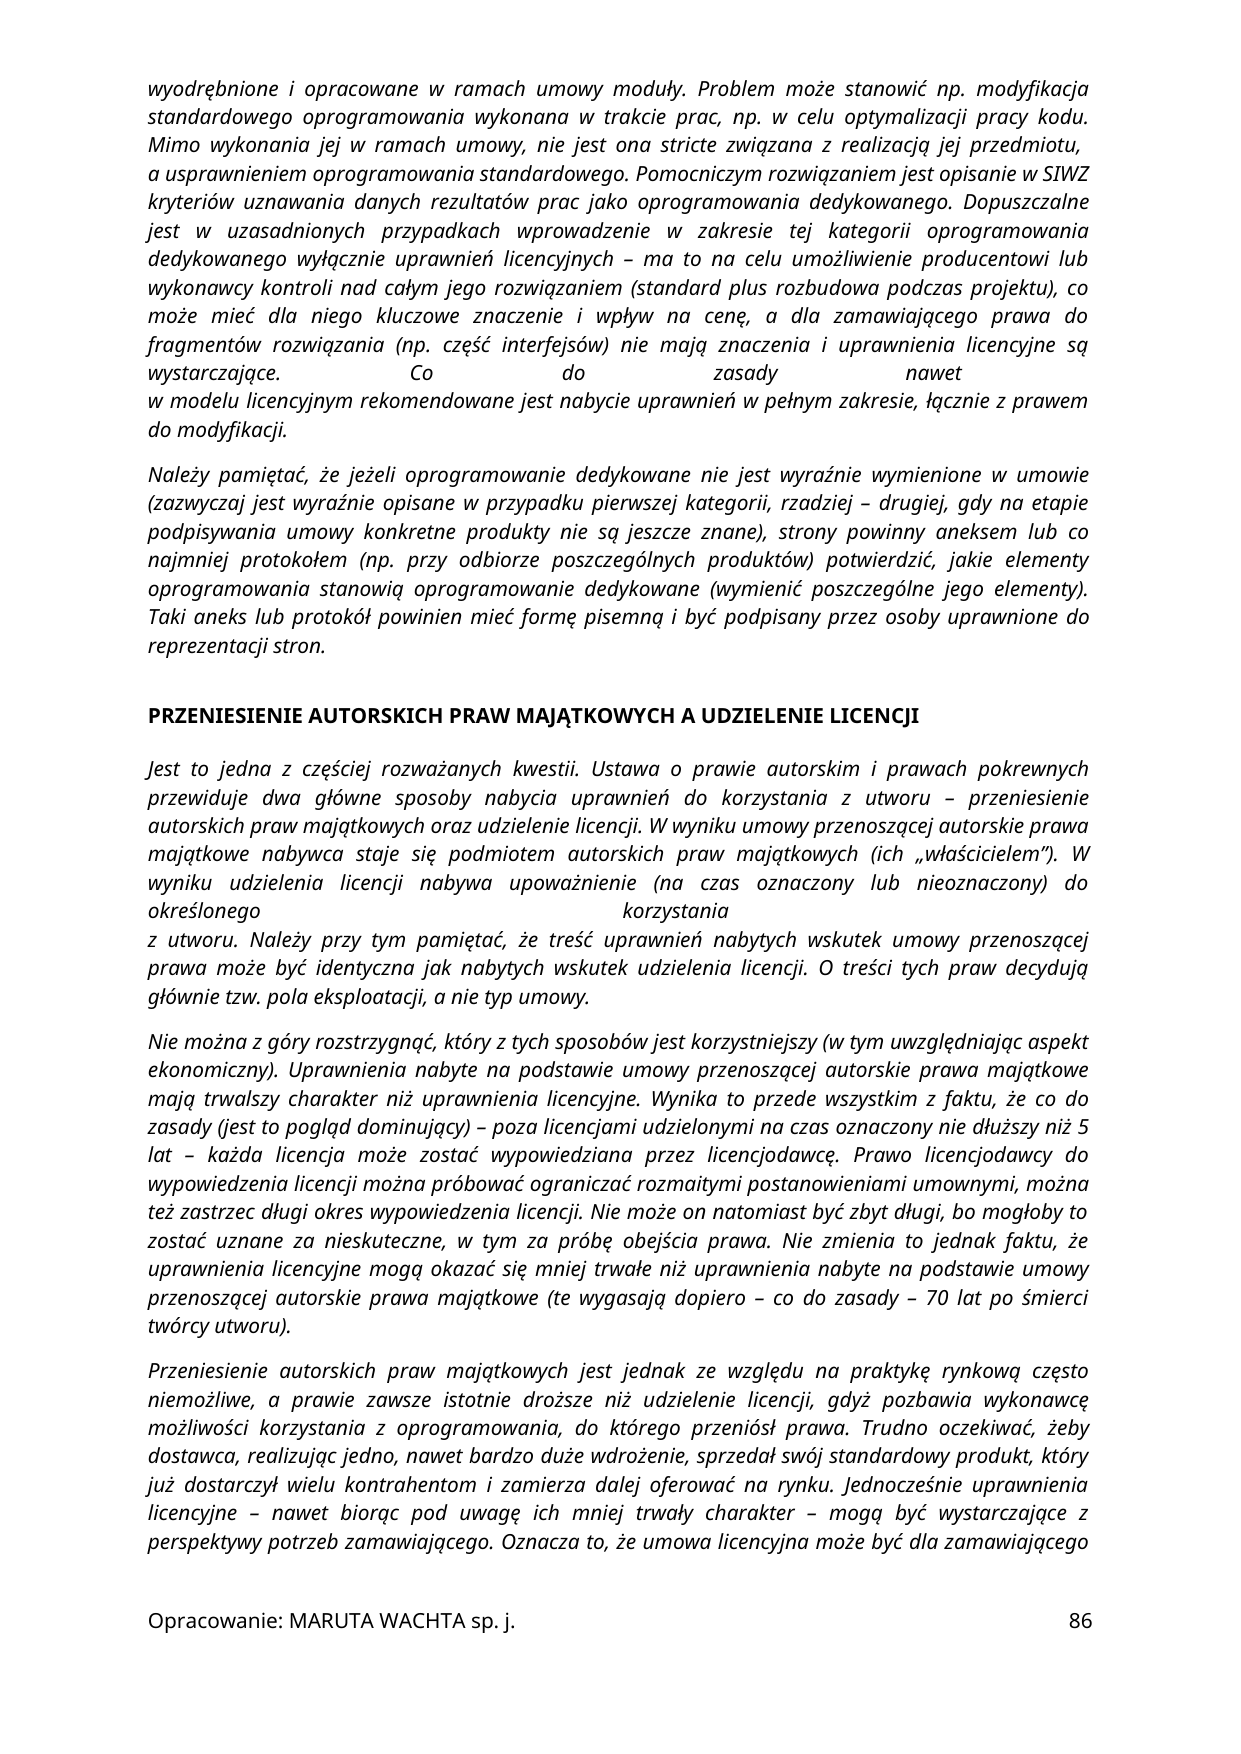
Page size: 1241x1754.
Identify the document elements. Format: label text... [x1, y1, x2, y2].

text Należy pamiętać, że jeżeli oprogramowanie dedykowane nie jest wyraźnie wymienione w umowie (zazwyczaj jest wyraźnie opisane w przypadku pierwszej kategorii, rzadziej – drugiej, gdy na etapie podpisywania umowy konkretne produkty nie są jeszcze znane), strony powinny aneksem lub co najmniej protokołem (np. przy odbiorze poszczególnych produktów) potwierdzić, jakie elementy oprogramowania stanowią oprogramowanie dedykowane (wymienić poszczególne jego elementy). Taki aneks lub protokół powinien mieć formę pisemną i być podpisany przez osoby uprawnione do reprezentacji stron. [148, 460, 1093, 659]
text PRZENIESIENIE AUTORSKICH PRAW MAJĄTKOWYCH A UDZIELENIE LICENCJI [148, 701, 1093, 729]
text Przeniesienie autorskich praw majątkowych jest jednak ze względu na praktykę rynkową często niemożliwe, a prawie zawsze istotnie droższe niż udzielenie licencji, gdyż pozbawia wykonawcę możliwości korzystania z oprogramowania, do którego przeniósł prawa. Trudno oczekiwać, żeby dostawca, realizując jedno, nawet bardzo duże wdrożenie, sprzedał swój standardowy produkt, który już dostarczył wielu kontrahentom i zamierza dalej oferować na rynku. Jednocześnie uprawnienia licencyjne – nawet biorąc pod uwagę ich mniej trwały charakter – mogą być wystarczające z perspektywy potrzeb zamawiającego. Oznacza to, że umowa licencyjna może być dla zamawiającego [148, 1356, 1093, 1555]
text Jest to jedna z częściej rozważanych kwestii. Ustawa o prawie autorskim i prawach pokrewnych przewiduje dwa główne sposoby nabycia uprawnień do korzystania z utworu – przeniesienie autorskich praw majątkowych oraz udzielenie licencji. W wyniku umowy przenoszącej autorskie prawa majątkowe nabywca staje się podmiotem autorskich praw majątkowych (ich „właścicielem”). W wyniku udzielenia licencji nabywa upoważnienie (na czas oznaczony lub nieoznaczony) do określonego korzystania z utworu. Należy przy tym pamiętać, że treść uprawnień nabytych wskutek umowy przenoszącej prawa może być identyczna jak nabytych wskutek udzielenia licencji. O treści tych praw decydują głównie tzw. pola eksploatacji, a nie typ umowy. [148, 754, 1093, 1010]
text wyodrębnione i opracowane w ramach umowy moduły. Problem może stanowić np. modyfikacja standardowego oprogramowania wykonana w trakcie prac, np. w celu optymalizacji pracy kodu. Mimo wykonania jej w ramach umowy, nie jest ona stricte związana z realizacją jej przedmiotu, a usprawnieniem oprogramowania standardowego. Pomocniczym rozwiązaniem jest opisanie w SIWZ kryteriów uznawania danych rezultatów prac jako oprogramowania dedykowanego. Dopuszczalne jest w uzasadnionych przypadkach wprowadzenie w zakresie tej kategorii oprogramowania dedykowanego wyłącznie uprawnień licencyjnych – ma to na celu umożliwienie producentowi lub wykonawcy kontroli nad całym jego rozwiązaniem (standard plus rozbudowa podczas projektu), co może mieć dla niego kluczowe znaczenie i wpływ na cenę, a dla zamawiającego prawa do fragmentów rozwiązania (np. część interfejsów) nie mają znaczenia i uprawnienia licencyjne są wystarczające. Co do zasady nawet w modelu licencyjnym rekomendowane jest nabycie uprawnień w pełnym zakresie, łącznie z prawem do modyfikacji. [148, 74, 1093, 443]
text Nie można z góry rozstrzygnąć, który z tych sposobów jest korzystniejszy (w tym uwzględniając aspekt ekonomiczny). Uprawnienia nabyte na podstawie umowy przenoszącej autorskie prawa majątkowe mają trwalszy charakter niż uprawnienia licencyjne. Wynika to przede wszystkim z faktu, że co do zasady (jest to pogląd dominujący) – poza licencjami udzielonymi na czas oznaczony nie dłuższy niż 5 lat – każda licencja może zostać wypowiedziana przez licencjodawcę. Prawo licencjodawcy do wypowiedzenia licencji można próbować ograniczać rozmaitymi postanowieniami umownymi, można też zastrzec długi okres wypowiedzenia licencji. Nie może on natomiast być zbyt długi, bo mogłoby to zostać uznane za nieskuteczne, w tym za próbę obejścia prawa. Nie zmienia to jednak faktu, że uprawnienia licencyjne mogą okazać się mniej trwałe niż uprawnienia nabyte na podstawie umowy przenoszącej autorskie prawa majątkowe (te wygasają dopiero – co do zasady – 70 lat po śmierci twórcy utworu). [148, 1027, 1093, 1340]
